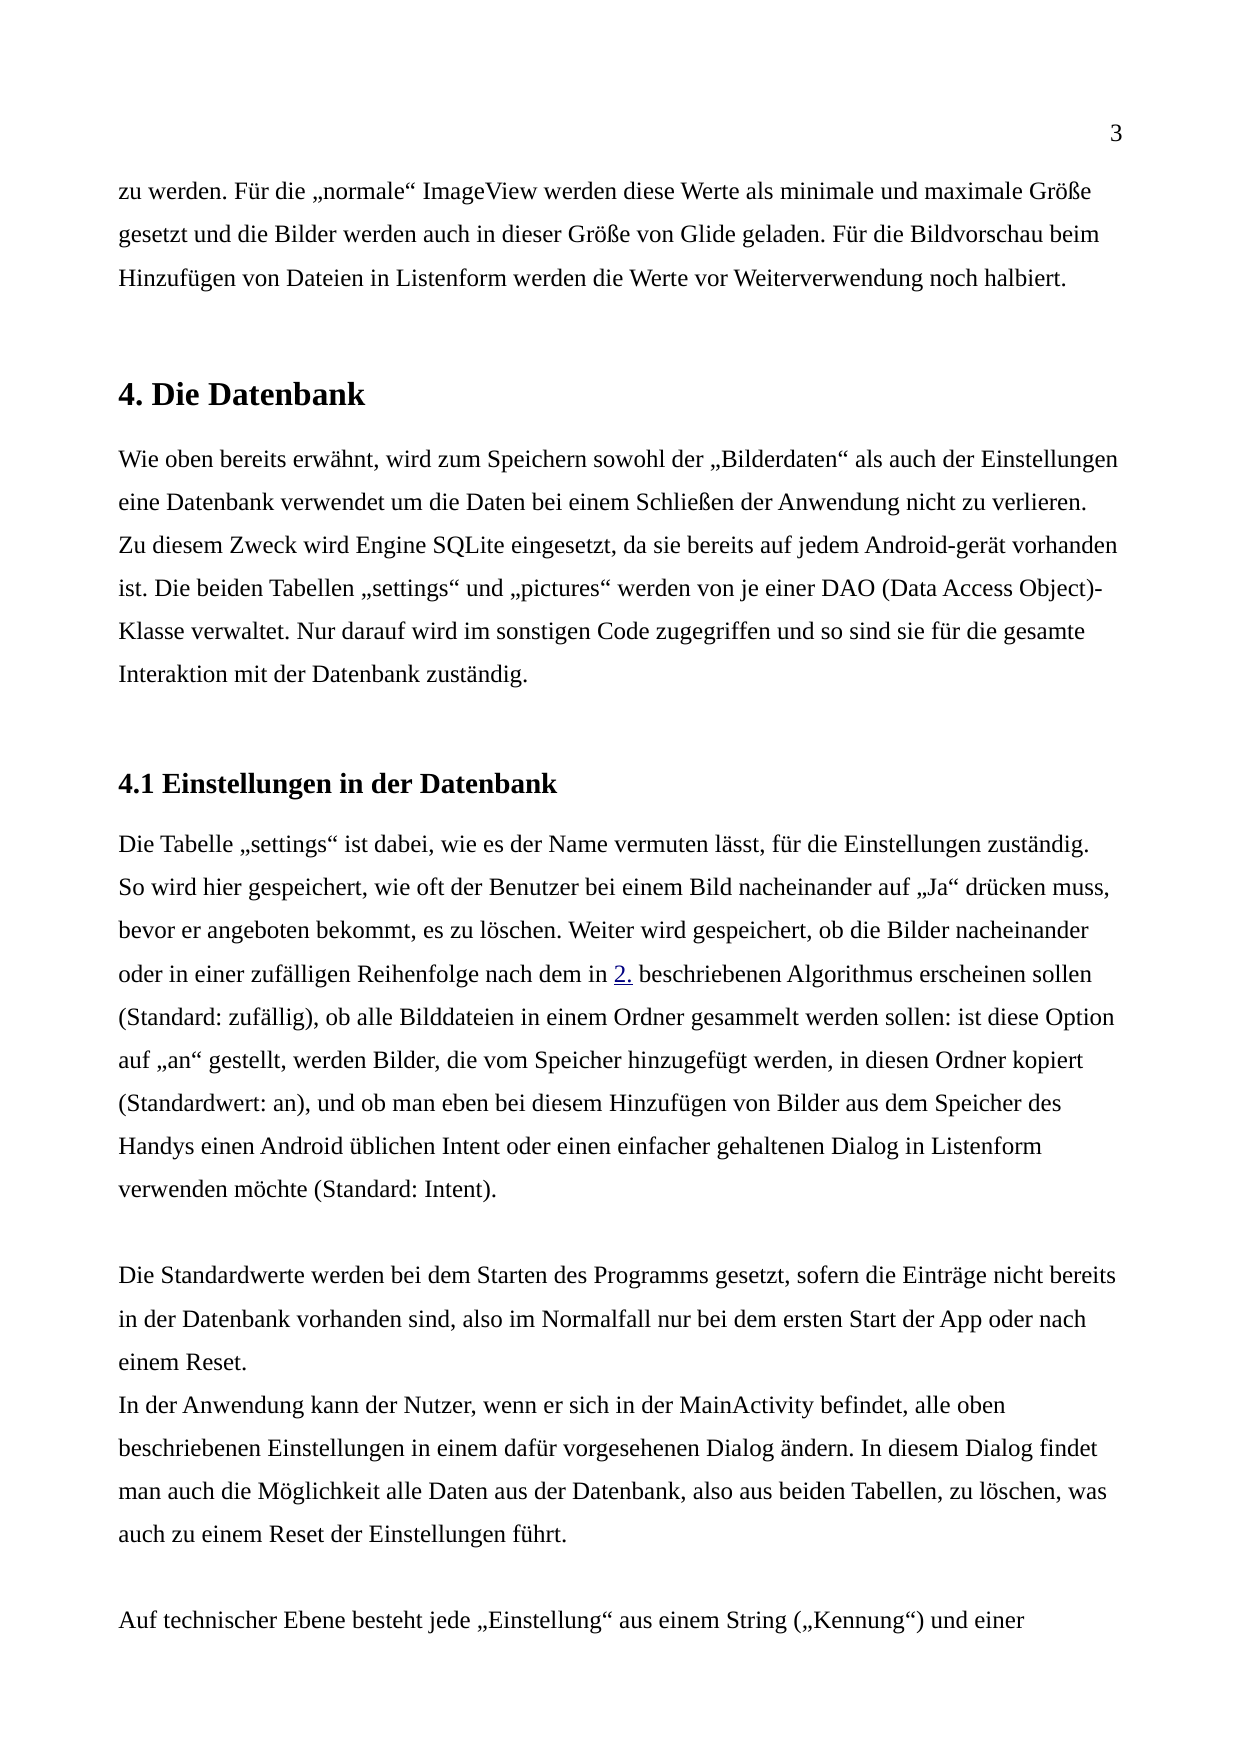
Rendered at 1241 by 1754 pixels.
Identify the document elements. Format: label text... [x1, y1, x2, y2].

text zu werden. Für die „normale“ ImageView werden diese Werte als minimale und maximale Größe gesetzt und die Bilder werden auch in dieser Größe von Glide geladen. Für die Bildvorschau beim Hinzufügen von Dateien in Listenform werden die Werte vor Weiterverwendung noch halbiert. [118, 176, 1122, 291]
text Die Standardwerte werden bei dem Starten des Programms gesetzt, sofern die Einträge nicht bereits in der Datenbank vorhanden sind, also im Normalfall nur bei dem ersten Start der App oder nach einem Reset. [118, 1261, 1122, 1376]
text Wie oben bereits erwähnt, wird zum Speichern sowohl der „Bilderdaten“ als auch der Einstellungen eine Datenbank verwendet um die Daten bei einem Schließen der Anwendung nicht zu verlieren. [118, 444, 1122, 516]
subtitle 4. Die Datenbank [118, 374, 1122, 412]
text Die Tabelle „settings“ ist dabei, wie es der Name vermuten lässt, für die Einstellungen zuständig. So wird hier gespeichert, wie oft der Benutzer bei einem Bild nacheinander auf „Ja“ drücken muss, bevor er angeboten bekommt, es zu löschen. Weiter wird gespeichert, ob die Bilder nacheinander oder in einer zufälligen Reihenfolge nach dem in 2. beschriebenen Algorithmus erscheinen sollen (Standard: zufällig), ob alle Bilddateien in einem Ordner gesammelt werden sollen: ist diese Option auf „an“ gestellt, werden Bilder, die vom Speicher hinzugefügt werden, in diesen Ordner kopiert (Standardwert: an), und ob man eben bei diesem Hinzufügen von Bilder aus dem Speicher des Handys einen Android üblichen Intent oder einen einfacher gehaltenen Dialog in Listenform verwenden möchte (Standard: Intent). [118, 829, 1122, 1203]
text Zu diesem Zweck wird Engine SQLite eingesetzt, da sie bereits auf jedem Android-gerät vorhanden ist. Die beiden Tabellen „settings“ und „pictures“ werden von je einer DAO (Data Access Object)-Klasse verwaltet. Nur darauf wird im sonstigen Code zugegriffen und so sind sie für die gesamte Interaktion mit der Datenbank zuständig. [118, 530, 1122, 688]
subtitle 4.1 Einstellungen in der Datenbank [118, 767, 1122, 800]
text In der Anwendung kann der Nutzer, wenn er sich in der MainActivity befindet, alle oben beschriebenen Einstellungen in einem dafür vorgesehenen Dialog ändern. In diesem Dialog findet man auch die Möglichkeit alle Daten aus der Datenbank, also aus beiden Tabellen, zu löschen, was auch zu einem Reset der Einstellungen führt. [118, 1390, 1122, 1548]
text Auf technischer Ebene besteht jede „Einstellung“ aus einem String („Kennung“) und einer [118, 1606, 1122, 1634]
